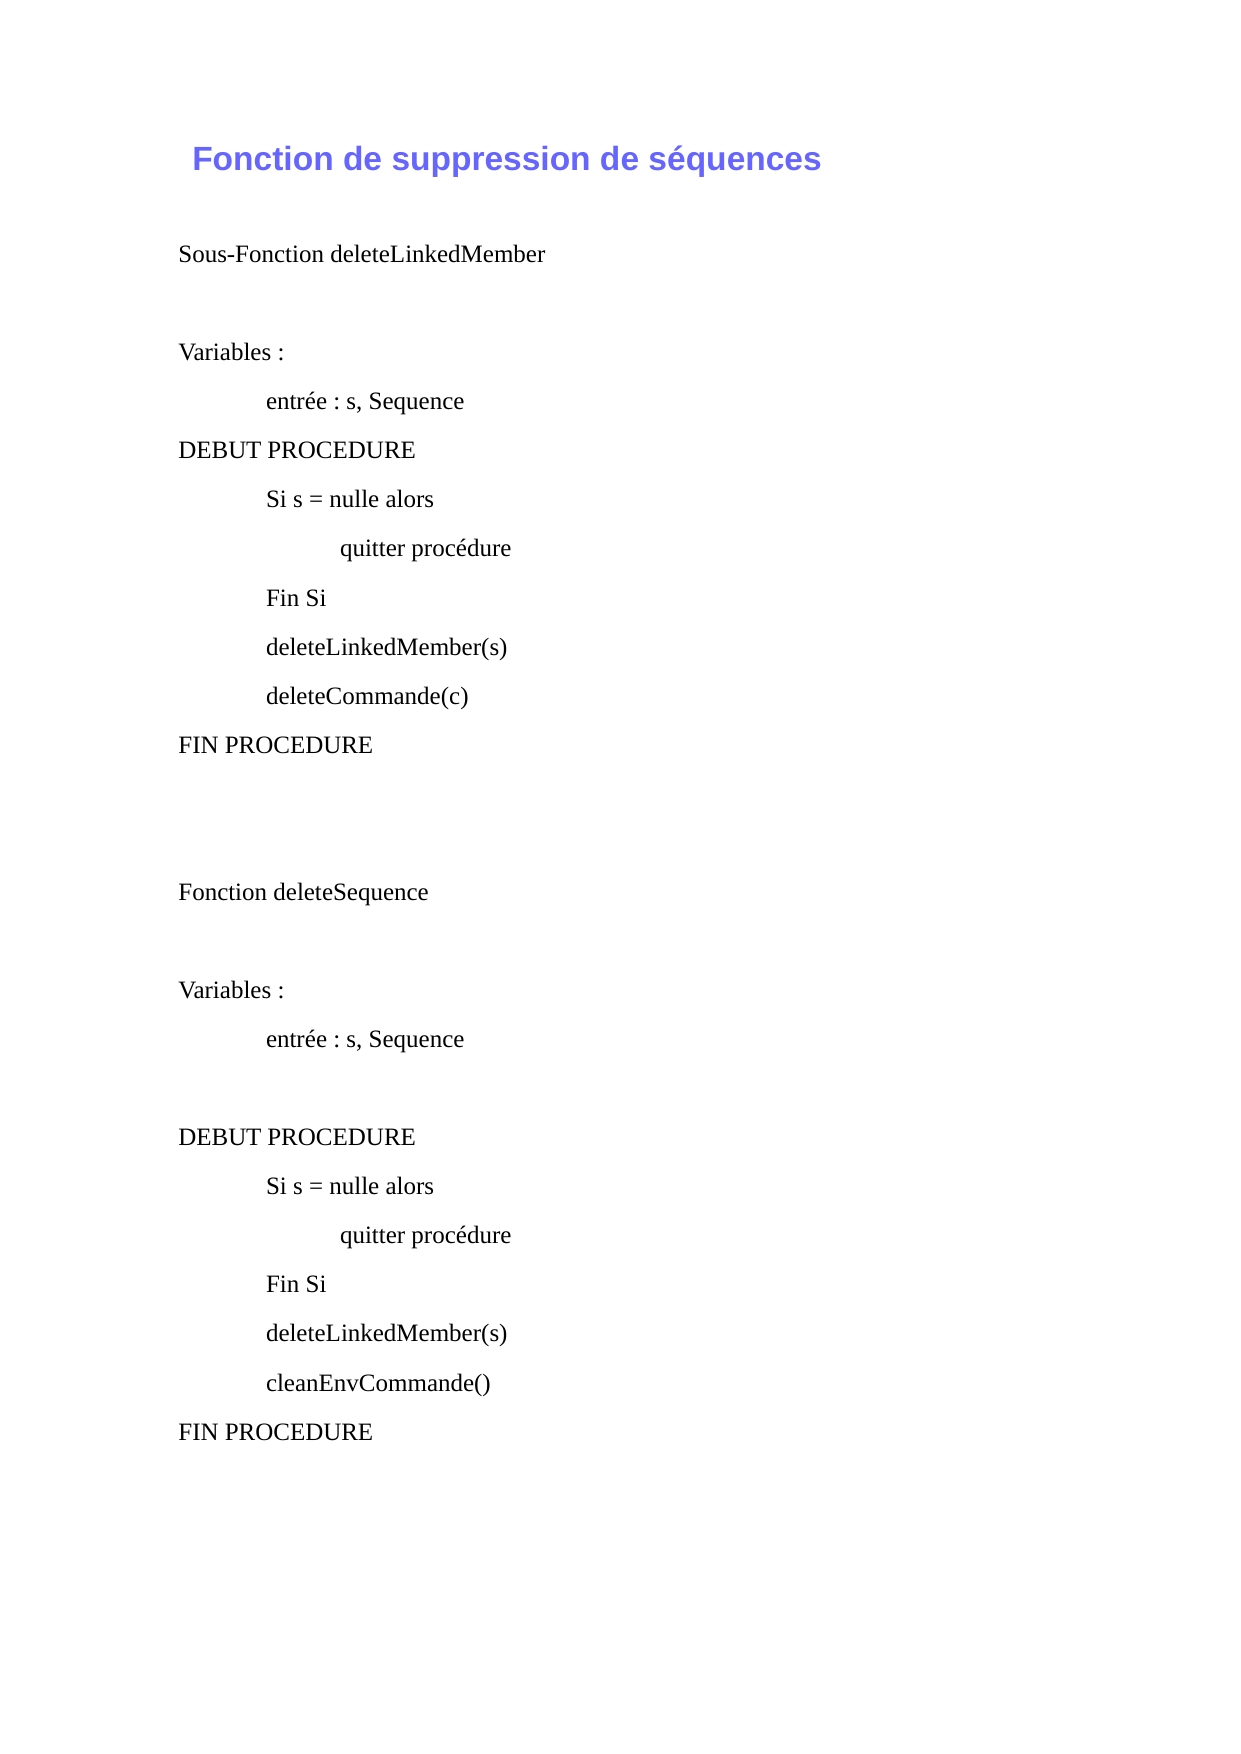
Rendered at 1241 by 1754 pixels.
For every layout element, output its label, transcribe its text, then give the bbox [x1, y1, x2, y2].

text Si s = nulle alors [118, 1171, 1122, 1200]
text Variables : [118, 975, 1122, 1004]
text DEBUT PROCEDURE [118, 1122, 1122, 1151]
text deleteCommande(c) [118, 681, 1122, 709]
text Fin Si [118, 1269, 1122, 1298]
text quitter procédure [118, 533, 1122, 562]
text cleanEnvCommande() [118, 1368, 1122, 1396]
text Variables : [118, 337, 1122, 366]
text DEBUT PROCEDURE [118, 435, 1122, 464]
text deleteLinkedMember(s) [118, 1318, 1122, 1347]
text quitter procédure [118, 1220, 1122, 1249]
text Fin Si [118, 583, 1122, 611]
text Si s = nulle alors [118, 484, 1122, 513]
subtitle Fonction de suppression de séquences [118, 139, 1122, 178]
text deleteLinkedMember(s) [118, 632, 1122, 660]
text entrée : s, Sequence [118, 1024, 1122, 1053]
text FIN PROCEDURE [118, 1417, 1122, 1445]
text Fonction deleteSequence [118, 877, 1122, 906]
text entrée : s, Sequence [118, 386, 1122, 415]
text Sous-Fonction deleteLinkedMember [118, 239, 1122, 268]
text FIN PROCEDURE [118, 730, 1122, 758]
